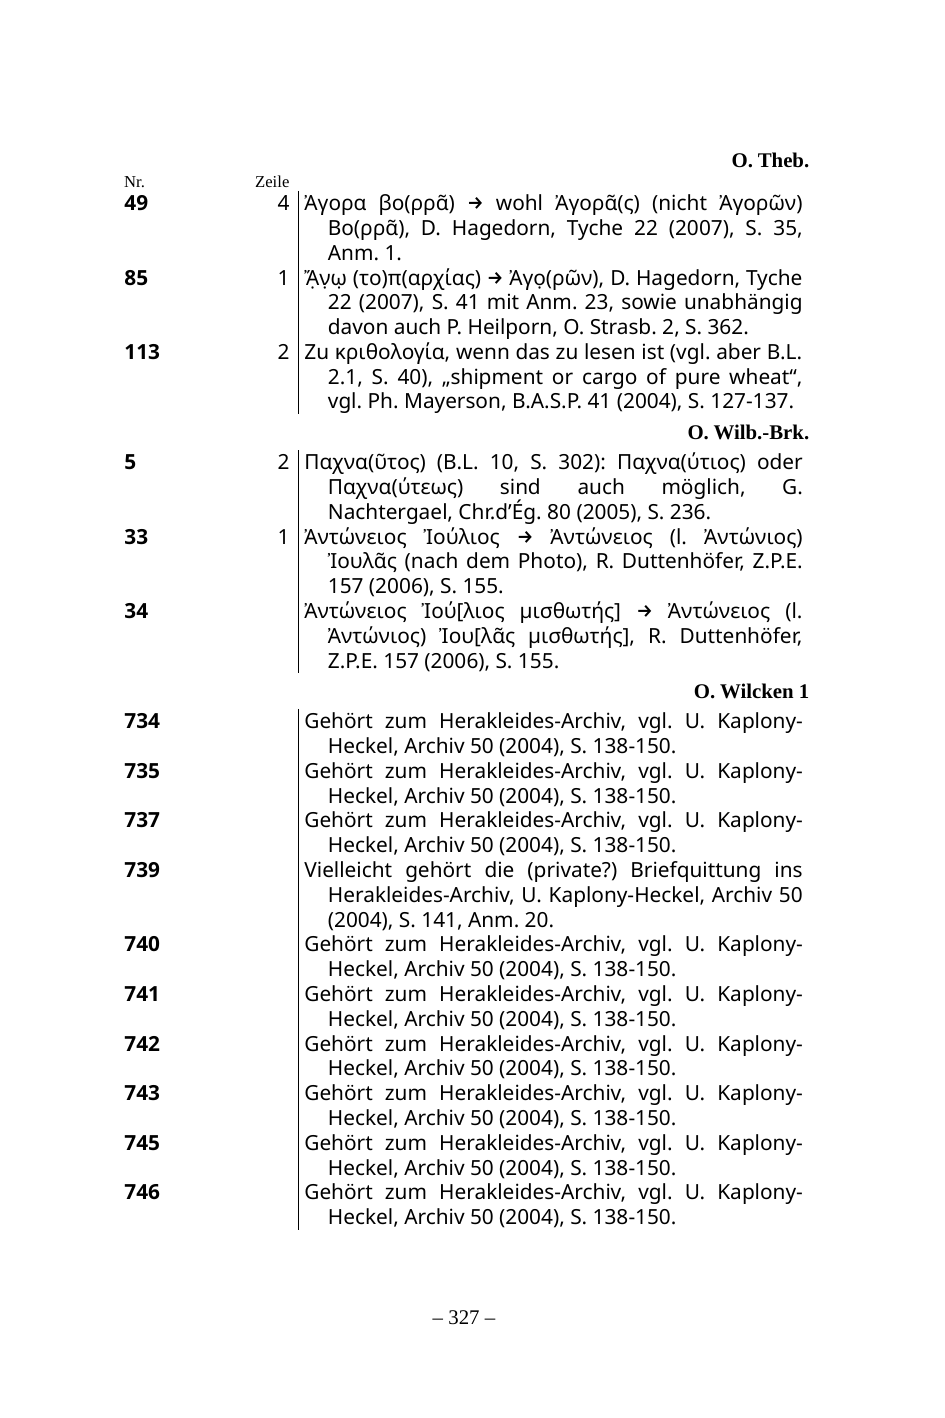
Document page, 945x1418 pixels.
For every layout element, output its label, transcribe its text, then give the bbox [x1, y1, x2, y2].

table_cell 737 [118, 808, 298, 858]
table_cell Gehört zum Herakleides-Archiv, vgl. U. Kaplony-Heckel, Archiv 50 (2004), S. 138-150. [299, 1031, 809, 1081]
table_cell 746 [118, 1180, 298, 1229]
table_cell 739 [118, 858, 298, 932]
table_cell Gehört zum Herakleides-Archiv, vgl. U. Kaplony-Heckel, Archiv 50 (2004), S. 138-150. [299, 982, 809, 1031]
table_cell 743 [118, 1081, 298, 1130]
table_header Παχνα(ῦτος) (B.L. 10, S. 302): Παχνα(ύτιος) oder Παχνα(ύτεως) sind auch möglich, G. Nachtergael, Chr.d’Ég. 80 (2005), S. 236. [299, 450, 809, 524]
table_cell 741 [118, 982, 298, 1031]
table_header 5 [118, 450, 207, 524]
table_cell 85 [118, 265, 207, 339]
table_cell 740 [118, 932, 298, 982]
table_cell 1 [207, 524, 298, 599]
table_cell Gehört zum Herakleides-Archiv, vgl. U. Kaplony-Heckel, Archiv 50 (2004), S. 138-150. [299, 1130, 809, 1180]
table_cell Vielleicht gehört die (private?) Briefquittung ins Herakleides-Archiv, U. Kaplony-Heckel, Archiv 50 (2004), S. 141, Anm. 20. [299, 858, 809, 932]
table_cell Gehört zum Herakleides-Archiv, vgl. U. Kaplony-Heckel, Archiv 50 (2004), S. 138-150. [299, 1180, 809, 1229]
table_cell 33 [118, 524, 207, 599]
table_cell Zu κριθολογία, wenn das zu lesen ist (vgl. aber B.L. 2.1, S. 40), „shipment or cargo of pure wheat“, vgl. Ph. Mayerson, B.A.S.P. 41 (2004), S. 127-137. [299, 340, 809, 414]
table_cell Ἀντώνειος Ἰού[λιος μισθωτής] → Ἀντώνειος (l. Ἀντώνιος) Ἰου[λᾶς μισθωτής], R. Duttenhöfer, Z.P.E. 157 (2006), S. 155. [299, 599, 809, 673]
table_cell Ἀντώνειος Ἰούλιος → Ἀντώνειος (l. Ἀντώνιος) Ἰουλᾶς (nach dem Photo), R. Duttenhöfer, Z.P.E. 157 (2006), S. 155. [299, 524, 809, 599]
table_cell 34 [118, 599, 298, 673]
subtitle O. Wilcken 1 [118, 679, 809, 703]
table_cell 113 [118, 340, 207, 414]
table_cell 2 [207, 340, 298, 414]
table_cell Ἀγορα βο(ρρᾶ) → wohl Ἀγορᾶ(ς) (nicht Ἀγορῶν) Βο(ρρᾶ), D. Hagedorn, Tyche 22 (2007), S. 35, Anm. 1. [299, 191, 809, 265]
table_cell Ἄ̣ν̣ω̣ (το)π(αρχίας) → Ἀγο̣(ρῶν), D. Hagedorn, Tyche 22 (2007), S. 41 mit Anm. 23, sowie unabhängig davon auch P. Heilporn, O. Strasb. 2, S. 362. [299, 265, 809, 339]
table_header 2 [207, 450, 298, 524]
table_cell 745 [118, 1130, 298, 1180]
table_header Gehört zum Herakleides-Archiv, vgl. U. Kaplony-Heckel, Archiv 50 (2004), S. 138-150. [299, 709, 809, 758]
table_cell 49 [118, 191, 207, 265]
table_cell Gehört zum Herakleides-Archiv, vgl. U. Kaplony-Heckel, Archiv 50 (2004), S. 138-150. [299, 1081, 809, 1130]
subtitle O. Wilb.-Brk. [118, 420, 809, 444]
table_cell Gehört zum Herakleides-Archiv, vgl. U. Kaplony-Heckel, Archiv 50 (2004), S. 138-150. [299, 759, 809, 808]
table_cell Gehört zum Herakleides-Archiv, vgl. U. Kaplony-Heckel, Archiv 50 (2004), S. 138-150. [299, 932, 809, 982]
table_header 734 [118, 709, 298, 758]
table_cell 742 [118, 1031, 298, 1081]
table_cell 1 [207, 265, 298, 339]
table_cell 4 [207, 191, 298, 265]
table_cell Gehört zum Herakleides-Archiv, vgl. U. Kaplony-Heckel, Archiv 50 (2004), S. 138-150. [299, 808, 809, 858]
table_cell 735 [118, 759, 298, 808]
